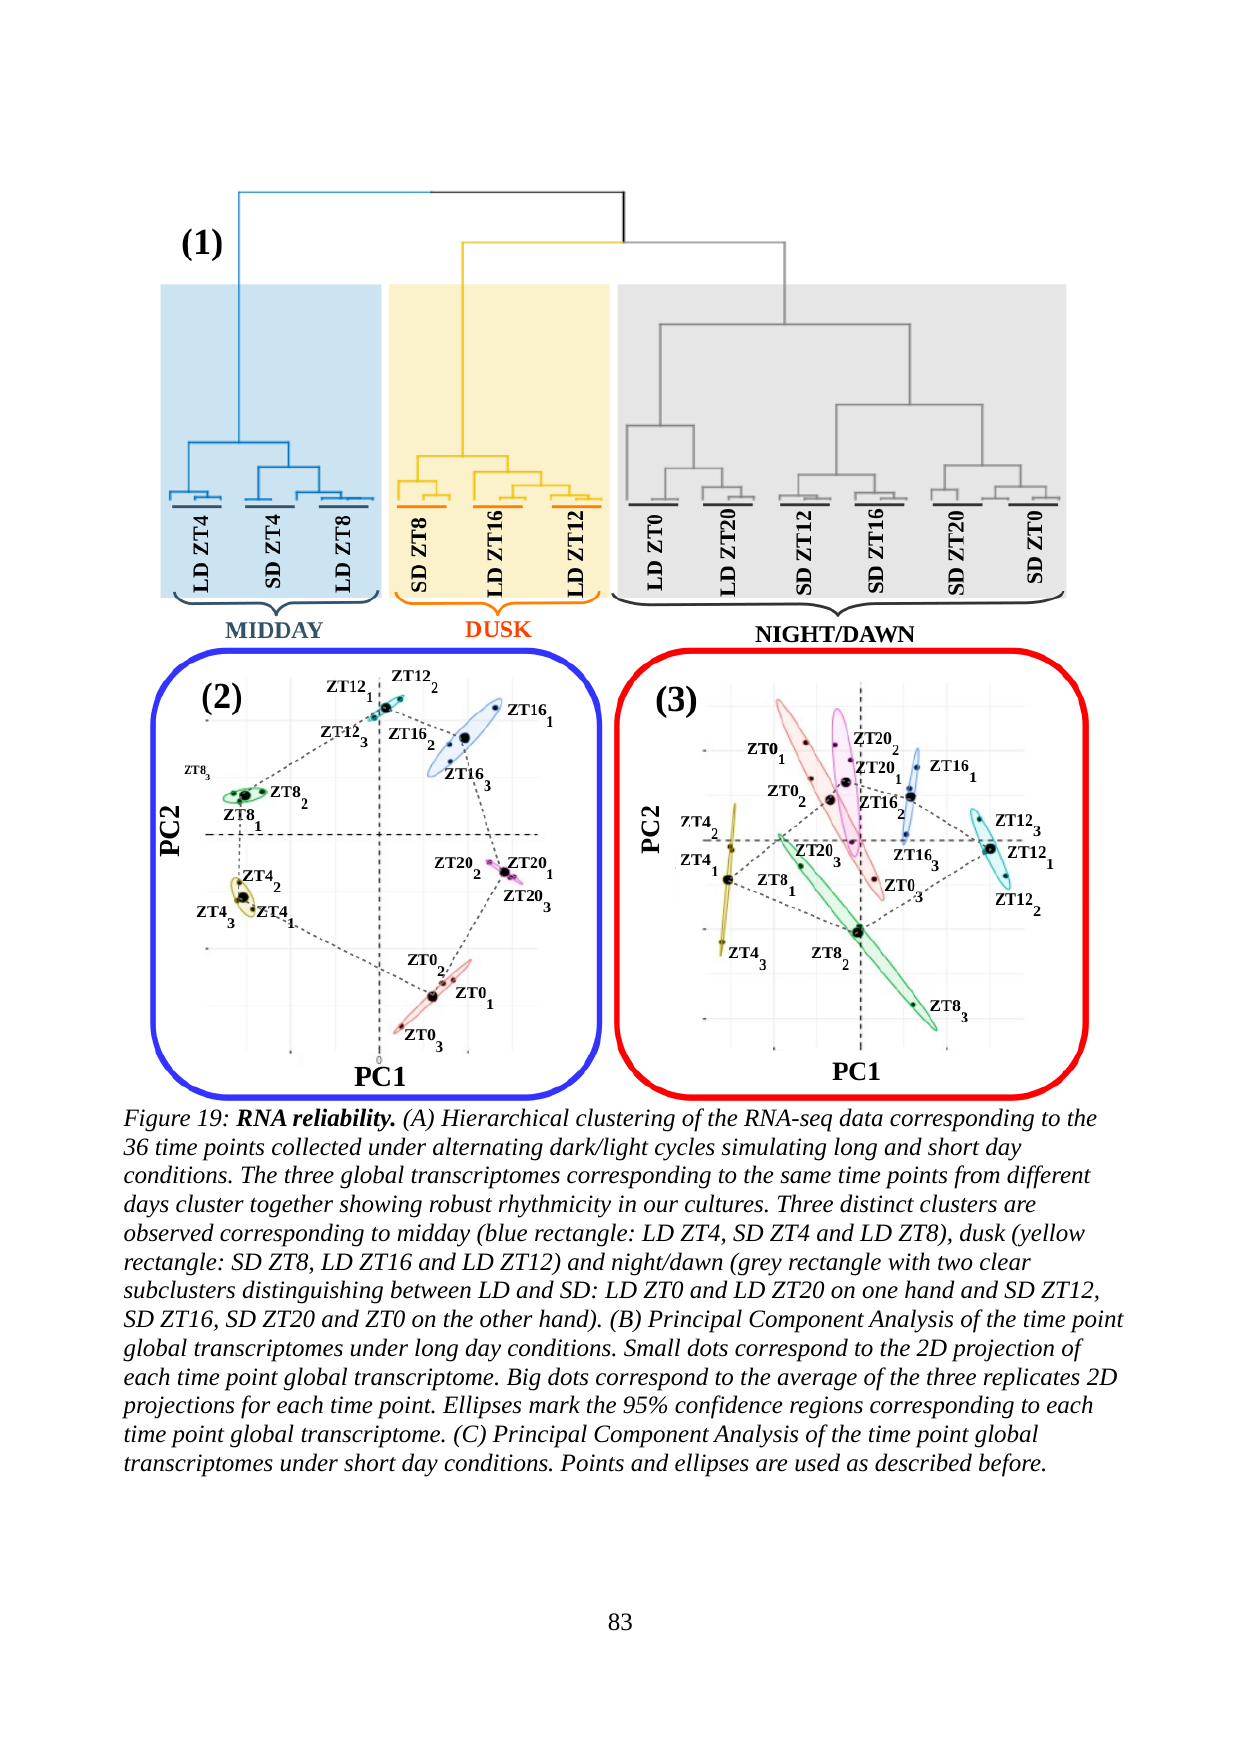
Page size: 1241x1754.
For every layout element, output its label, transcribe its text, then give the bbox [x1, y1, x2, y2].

text Figure 19: RNA reliability. (A) Hierarchical clustering of the RNA-seq data corresponding to the 36 time points collected under alternating dark/light cycles simulating long and short day conditions. The three global transcriptomes corresponding to the same time points from different days cluster together showing robust rhythmicity in our cultures. Three distinct clusters are observed corresponding to midday (blue rectangle: LD ZT4, SD ZT4 and LD ZT8), dusk (yellow rectangle: SD ZT8, LD ZT16 and LD ZT12) and night/dawn (grey rectangle with two clear subclusters distinguishing between LD and SD: LD ZT0 and LD ZT20 on one hand and SD ZT12, SD ZT16, SD ZT20 and ZT0 on the other hand). (B) Principal Component Analysis of the time point global transcriptomes under long day conditions. Small dots correspond to the 2D projection of each time point global transcriptome. Big dots correspond to the average of the three replicates 2D projections for each time point. Ellipses mark the 95% confidence regions corresponding to each time point global transcriptome. (C) Principal Component Analysis of the time point global transcriptomes under short day conditions. Points and ellipses are used as described before. [123, 1103, 1127, 1477]
picture [123, 176, 1128, 1103]
